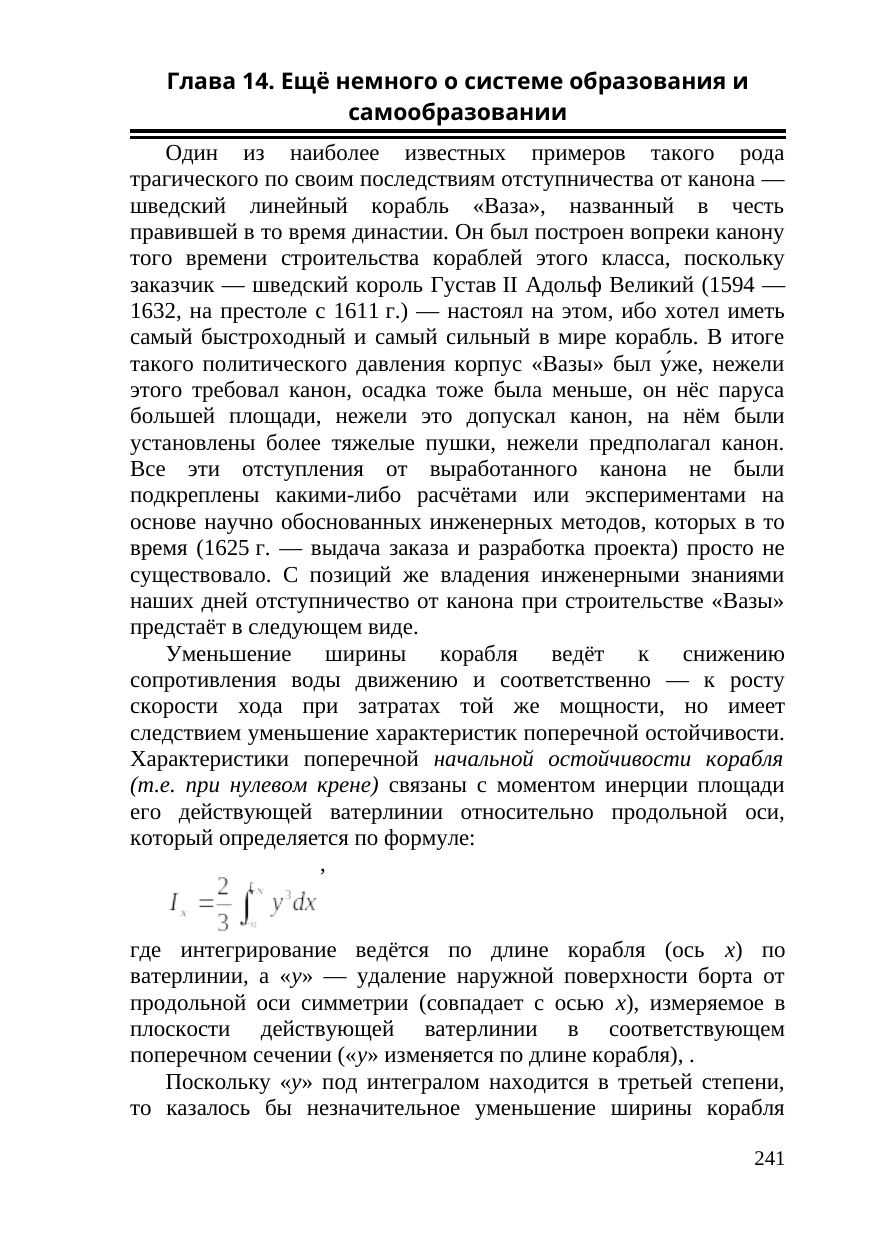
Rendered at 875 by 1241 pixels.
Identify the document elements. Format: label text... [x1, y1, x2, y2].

text Уменьшение ширины корабля ведёт к снижению сопротивления воды движению и соответственно — к росту скорости хода при затратах той же мощности, но имеет следствием уменьшение характеристик поперечной остойчивости. Характеристики поперечной начальной остойчивости корабля (т.е. при нулевом крене) связаны с моментом инерции площади его действующей ватерлинии относительно продольной оси, который определяется по формуле: [130, 640, 786, 851]
text Один из наиболее известных примеров такого рода трагического по своим последствиям отступничества от канона — шведский линейный корабль «Ваза», названный в честь правившей в то время династии. Он был построен вопреки канону того времени строительства кораблей этого класса, поскольку заказчик — шведский король Густав II Адольф Великий (1594 — 1632, на престоле с 1611 г.) — настоял на этом, ибо хотел иметь самый быстроходный и самый сильный в мире корабль. В итоге такого политического давления корпус «Вазы» был у́же, нежели этого требовал канон, осадка тоже была меньше, он нёс паруса большей площади, нежели это допускал канон, на нём были установлены более тяжелые пушки, нежели предполагал канон. Все эти отступления от выработанного канона не были подкреплены какими-либо расчётами или экспериментами на основе научно обоснованных инженерных методов, которых в то время (1625 г. — выдача заказа и разработка проекта) просто не существовало. С позиций же владения инженерными знаниями наших дней отступничество от канона при строительстве «Вазы» предстаёт в следующем виде. [130, 139, 786, 640]
text Поскольку «y» под интегралом находится в третьей степени, то казалось бы незначительное уменьшение ширины корабля [130, 1068, 786, 1120]
text где интегрирование ведётся по длине корабля (ось x) по ватерлинии, а «y» — удаление наружной поверхности борта от продольной оси симметрии (совпадает с осью x), измеряемое в плоскости действующей ватерлинии в соответствующем поперечном сечении («y» изменяется по длине корабля), . [130, 936, 786, 1068]
text , [130, 851, 786, 936]
